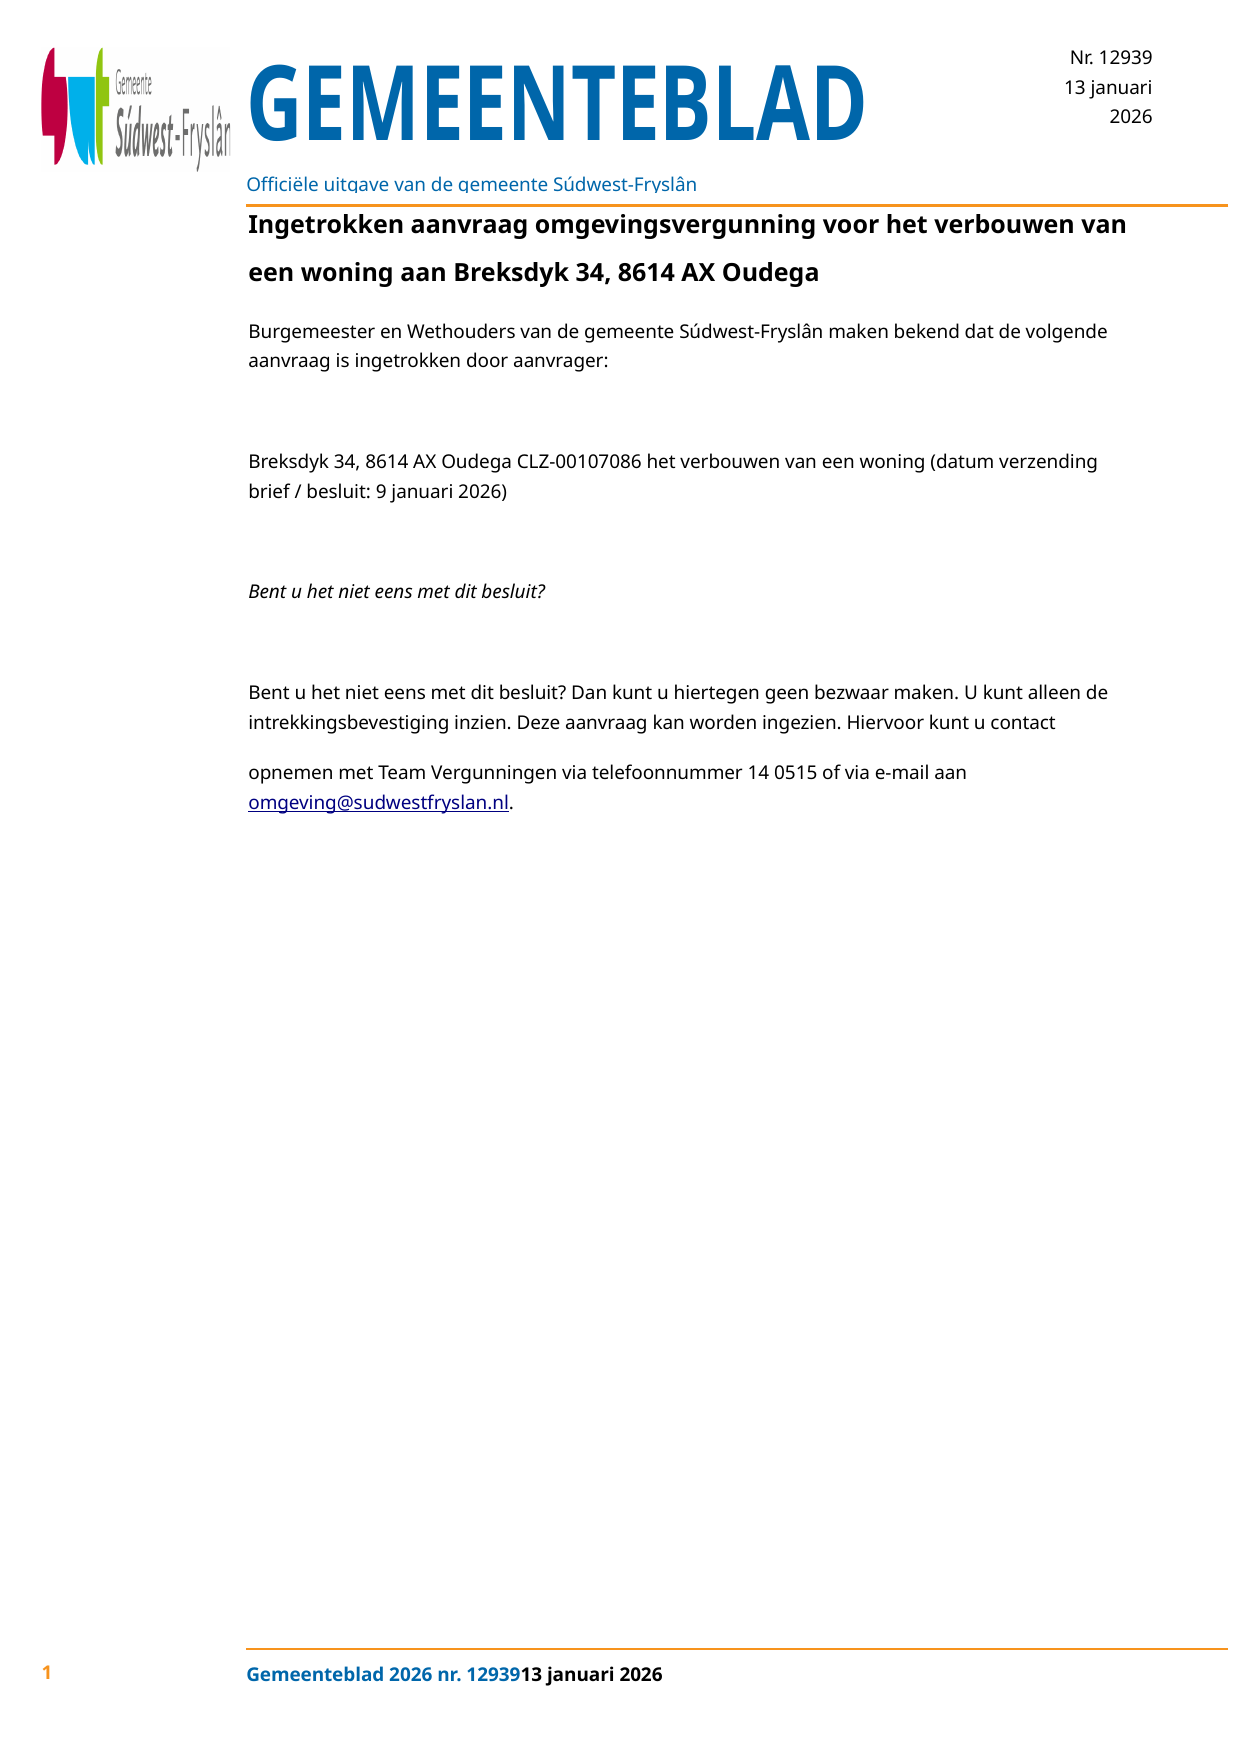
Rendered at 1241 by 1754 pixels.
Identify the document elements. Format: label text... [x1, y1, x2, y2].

text Ingetrokken aanvraag omgevingsvergunning voor het verbouwen van een woning aan Breksdyk 34, 8614 AX Oudega [248, 207, 1152, 288]
text Bent u het niet eens met dit besluit? Dan kunt u hiertegen geen bezwaar maken. U kunt alleen de intrekkingsbevestiging inzien. Deze aanvraag kan worden ingezien. Hiervoor kunt u contact [248, 679, 1152, 735]
picture [41, 47, 231, 172]
text Burgemeester en Wethouders van de gemeente Súdwest-Fryslân maken bekend dat de volgende aanvraag is ingetrokken door aanvrager: [248, 318, 1152, 373]
text Breksdyk 34, 8614 AX Oudega CLZ-00107086 het verbouwen van een woning (datum verzending brief / besluit: 9 januari 2026) [248, 448, 1152, 504]
text opnemen met Team Vergunningen via telefoonnummer 14 0515 of via e-mail aan omgeving@sudwestfryslan.nl. [248, 759, 1152, 815]
text Bent u het niet eens met dit besluit? [248, 579, 1152, 604]
